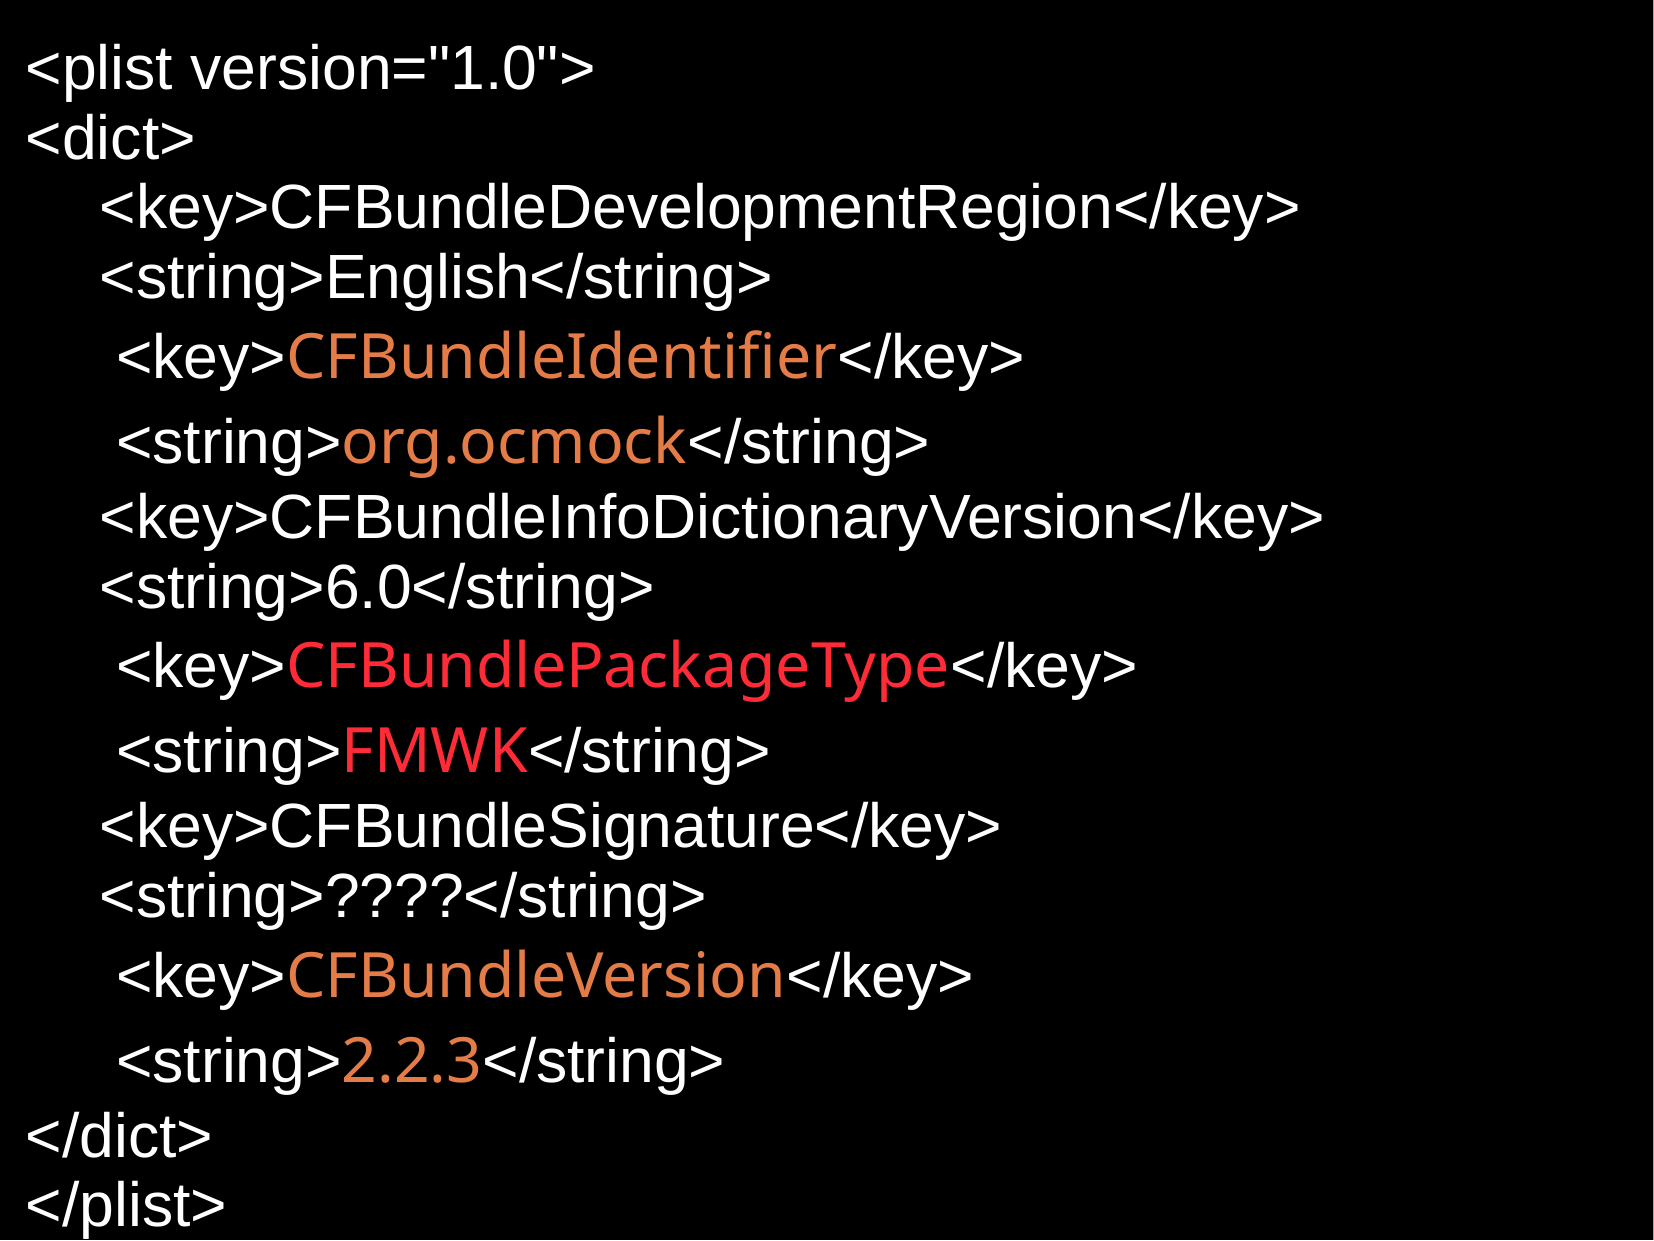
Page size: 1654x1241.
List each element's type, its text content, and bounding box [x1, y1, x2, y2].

text_box <plist version="1.0"> <dict> <key>CFBundleDevelopmentRegion</key> <string>English</string> <key>CFBundleIdentifier</key> <string>org.ocmock</string> <key>CFBundleInfoDictionaryVersion</key> <string>6.0</string> <key>CFBundlePackageType</key> <string>FMWK</string> <key>CFBundleSignature</key> <string>????</string> <key>CFBundleVersion</key> <string>2.2.3</string> </dict> </plist> [11, 25, 1595, 1241]
